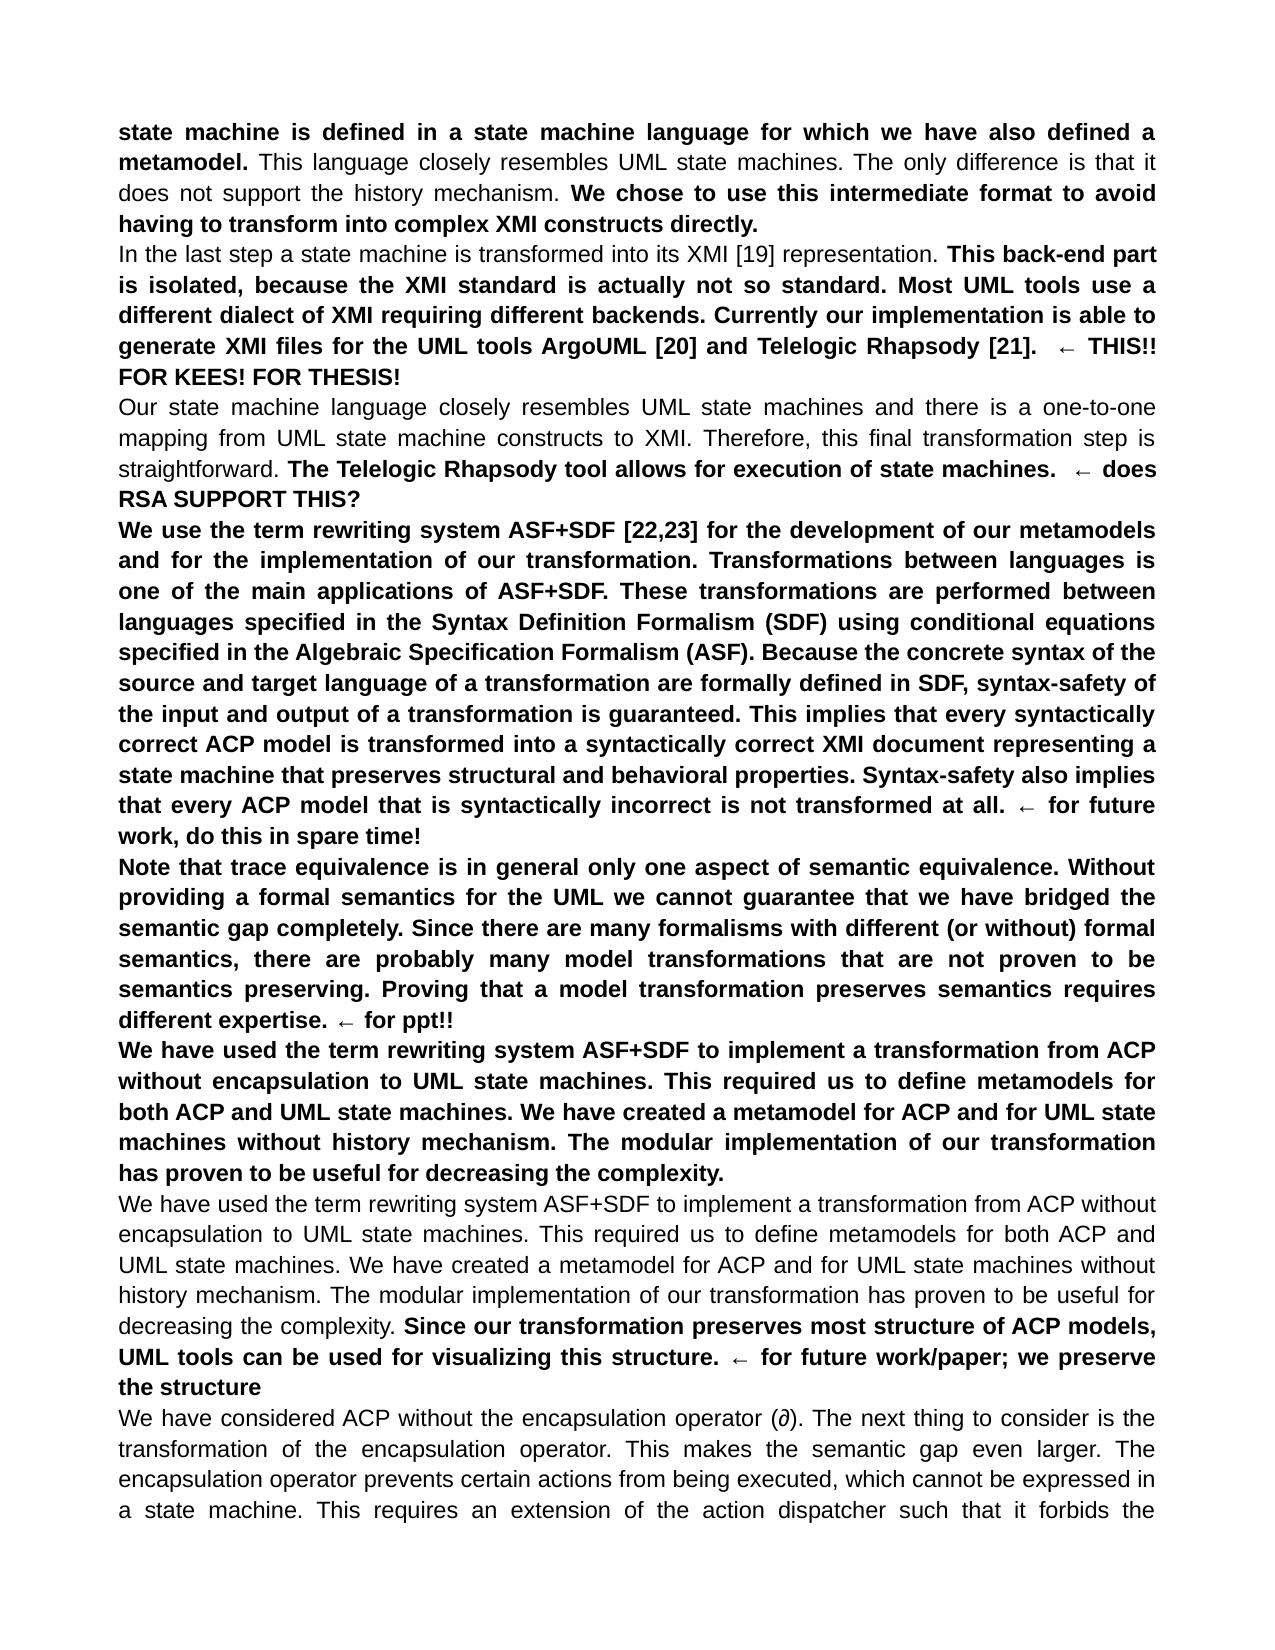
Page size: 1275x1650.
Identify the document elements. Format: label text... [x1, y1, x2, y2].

text In the last step a state machine is transformed into its XMI [19] representation. This back-end part is isolated, because the XMI standard is actually not so standard. Most UML tools use a different dialect of XMI requiring different backends. Currently our implementation is able to generate XMI files for the UML tools ArgoUML [20] and Telelogic Rhapsody [21]. ← THIS!! FOR KEES! FOR THESIS! [118, 241, 1157, 390]
text Our state machine language closely resembles UML state machines and there is a one-to-one mapping from UML state machine constructs to XMI. Therefore, this final transformation step is straightforward. The Telelogic Rhapsody tool allows for execution of state machines. ← does RSA SUPPORT THIS? [118, 394, 1157, 512]
text We use the term rewriting system ASF+SDF [22,23] for the development of our metamodels and for the implementation of our transformation. Transformations between languages is one of the main applications of ASF+SDF. These transformations are performed between languages specified in the Syntax Definition Formalism (SDF) using conditional equations specified in the Algebraic Specification Formalism (ASF). Because the concrete syntax of the source and target language of a transformation are formally defined in SDF, syntax-safety of the input and output of a transformation is guaranteed. This implies that every syntactically correct ACP model is transformed into a syntactically correct XMI document representing a state machine that preserves structural and behavioral properties. Syntax-safety also implies that every ACP model that is syntactically incorrect is not transformed at all. ← for future work, do this in spare time! [118, 516, 1157, 849]
text We have used the term rewriting system ASF+SDF to implement a transformation from ACP without encapsulation to UML state machines. This required us to define metamodels for both ACP and UML state machines. We have created a metamodel for ACP and for UML state machines without history mechanism. The modular implementation of our transformation has proven to be useful for decreasing the complexity. [118, 1037, 1157, 1186]
text We have used the term rewriting system ASF+SDF to implement a transformation from ACP without encapsulation to UML state machines. This required us to define metamodels for both ACP and UML state machines. We have created a metamodel for ACP and for UML state machines without history mechanism. The modular implementation of our transformation has proven to be useful for decreasing the complexity. Since our transformation preserves most structure of ACP models, UML tools can be used for visualizing this structure. ← for future work/paper; we preserve the structure [118, 1190, 1157, 1401]
text state machine is defined in a state machine language for which we have also defined a metamodel. This language closely resembles UML state machines. The only difference is that it does not support the history mechanism. We chose to use this intermediate format to avoid having to transform into complex XMI constructs directly. [118, 118, 1157, 237]
text We have considered ACP without the encapsulation operator (∂). The next thing to consider is the transformation of the encapsulation operator. This makes the semantic gap even larger. The encapsulation operator prevents certain actions from being executed, which cannot be expressed in a state machine. This requires an extension of the action dispatcher such that it forbids the [118, 1404, 1157, 1523]
text Note that trace equivalence is in general only one aspect of semantic equivalence. Without providing a formal semantics for the UML we cannot guarantee that we have bridged the semantic gap completely. Since there are many formalisms with different (or without) formal semantics, there are probably many model transformations that are not proven to be semantics preserving. Proving that a model transformation preserves semantics requires different expertise. ← for ppt!! [118, 853, 1157, 1033]
